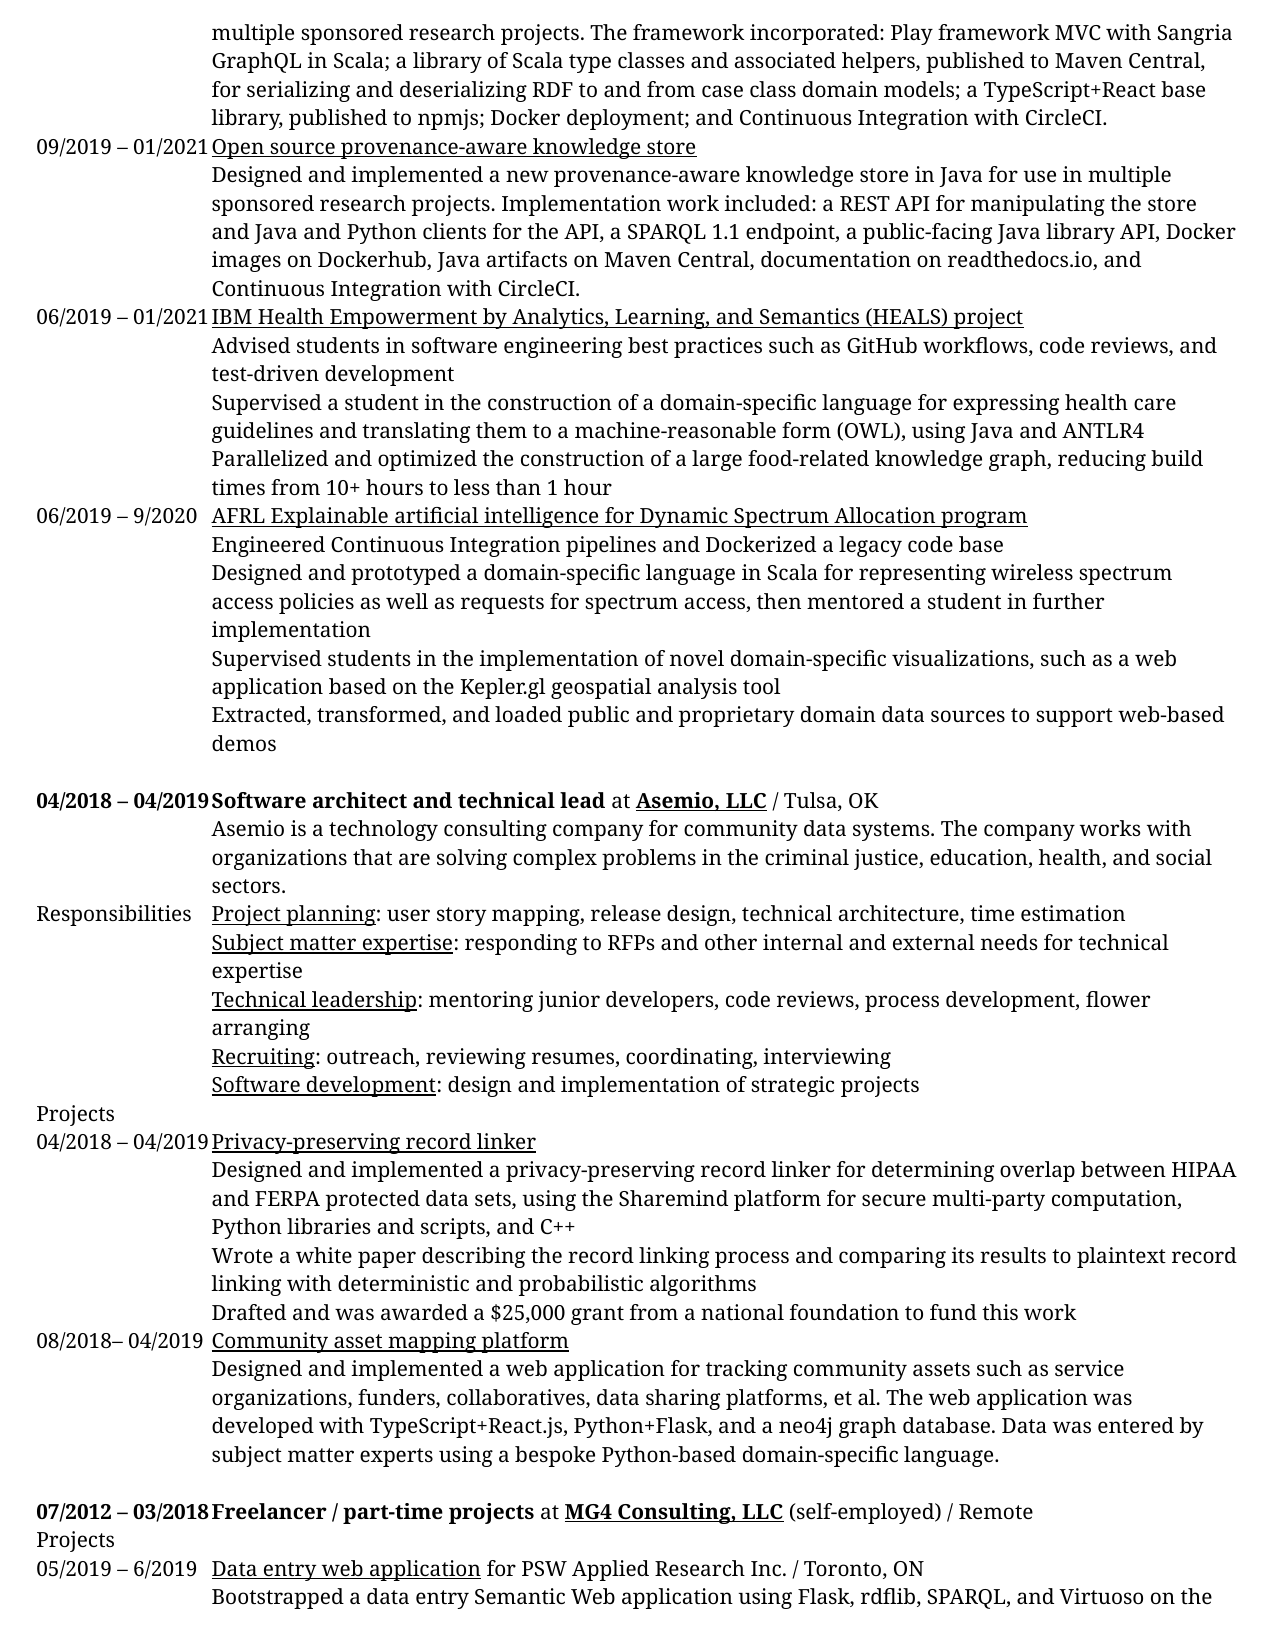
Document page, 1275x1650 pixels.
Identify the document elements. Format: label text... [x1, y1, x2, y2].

table_cell Privacy-preserving record linker [211, 1127, 1239, 1156]
table_cell Open source provenance-aware knowledge store [211, 132, 1239, 160]
table_cell 04/2018 – 04/2019 [36, 786, 211, 899]
table_cell Projects [36, 1099, 211, 1127]
table_cell Advised students in software engineering best practices such as GitHub workflows, code reviews, and test-driven development Supervised a student in the construction of a domain-specific language for expressing health care guidelines and translating them to a machine-reasonable form (OWL), using Java and ANTLR4 Parallelized and optimized the construction of a large food-related knowledge graph, reducing build times from 10+ hours to less than 1 hour [211, 331, 1239, 501]
table_cell multiple sponsored research projects. The framework incorporated: Play framework MVC with Sangria GraphQL in Scala; a library of Scala type classes and associated helpers, published to Maven Central, for serializing and deserializing RDF to and from case class domain models; a TypeScript+React base library, published to npmjs; Docker deployment; and Continuous Integration with CircleCI. [211, 18, 1239, 132]
table_cell [36, 758, 211, 786]
table_cell [36, 530, 211, 757]
table_cell 06/2019 – 01/2021 [36, 303, 211, 331]
table_cell Freelancer / part-time projects at MG4 Consulting, LLC (self-employed) / Remote [211, 1497, 1239, 1525]
table_cell [36, 1156, 211, 1326]
table_cell AFRL Explainable artificial intelligence for Dynamic Spectrum Allocation program [211, 501, 1239, 530]
table_cell Engineered Continuous Integration pipelines and Dockerized a legacy code base Designed and prototyped a domain-specific language in Scala for representing wireless spectrum access policies as well as requests for spectrum access, then mentored a student in further implementation Supervised students in the implementation of novel domain-specific visualizations, such as a web application based on the Kepler.gl geospatial analysis tool Extracted, transformed, and loaded public and proprietary domain data sources to support web-based demos [211, 530, 1239, 757]
table_cell 06/2019 – 9/2020 [36, 501, 211, 530]
table_cell Data entry web application for PSW Applied Research Inc. / Toronto, ON [211, 1554, 1239, 1582]
table_cell Community asset mapping platform [211, 1326, 1239, 1354]
table_cell 08/2018– 04/2019 [36, 1326, 211, 1354]
table_cell Projects [36, 1525, 211, 1554]
table_cell IBM Health Empowerment by Analytics, Learning, and Semantics (HEALS) project [211, 303, 1239, 331]
table_cell [211, 758, 1239, 786]
table_cell Designed and implemented a web application for tracking community assets such as service organizations, funders, collaboratives, data sharing platforms, et al. The web application was developed with TypeScript+React.js, Python+Flask, and a neo4j graph database. Data was entered by subject matter experts using a bespoke Python-based domain-specific language. [211, 1355, 1239, 1468]
table_cell [36, 160, 211, 302]
table_cell [36, 331, 211, 501]
table_cell 05/2019 – 6/2019 [36, 1554, 211, 1582]
table_cell Software architect and technical lead at Asemio, LLC / Tulsa, OK Asemio is a technology consulting company for community data systems. The company works with organizations that are solving complex problems in the criminal justice, education, health, and social sectors. [211, 786, 1239, 899]
table_cell Project planning: user story mapping, release design, technical architecture, time estimation Subject matter expertise: responding to RFPs and other internal and external needs for technical expertise Technical leadership: mentoring junior developers, code reviews, process development, flower arranging Recruiting: outreach, reviewing resumes, coordinating, interviewing Software development: design and implementation of strategic projects [211, 900, 1239, 1099]
table_cell [211, 1468, 1239, 1497]
table_cell 04/2018 – 04/2019 [36, 1127, 211, 1156]
table_cell Designed and implemented a privacy-preserving record linker for determining overlap between HIPAA and FERPA protected data sets, using the Sharemind platform for secure multi-party computation, Python libraries and scripts, and C++ Wrote a white paper describing the record linking process and comparing its results to plaintext record linking with deterministic and probabilistic algorithms Drafted and was awarded a $25,000 grant from a national foundation to fund this work [211, 1156, 1239, 1326]
table_cell Bootstrapped a data entry Semantic Web application using Flask, rdflib, SPARQL, and Virtuoso on the [211, 1582, 1239, 1611]
table_cell 07/2012 – 03/2018 [36, 1497, 211, 1525]
table_cell [36, 1468, 211, 1497]
table_cell [211, 1525, 1239, 1554]
table_cell [36, 18, 211, 132]
table_cell 09/2019 – 01/2021 [36, 132, 211, 160]
table_cell [211, 1099, 1239, 1127]
table_cell Responsibilities [36, 900, 211, 1099]
table_cell [36, 1582, 211, 1611]
table_cell [36, 1355, 211, 1468]
table_cell Designed and implemented a new provenance-aware knowledge store in Java for use in multiple sponsored research projects. Implementation work included: a REST API for manipulating the store and Java and Python clients for the API, a SPARQL 1.1 endpoint, a public-facing Java library API, Docker images on Dockerhub, Java artifacts on Maven Central, documentation on readthedocs.io, and Continuous Integration with CircleCI. [211, 160, 1239, 302]
